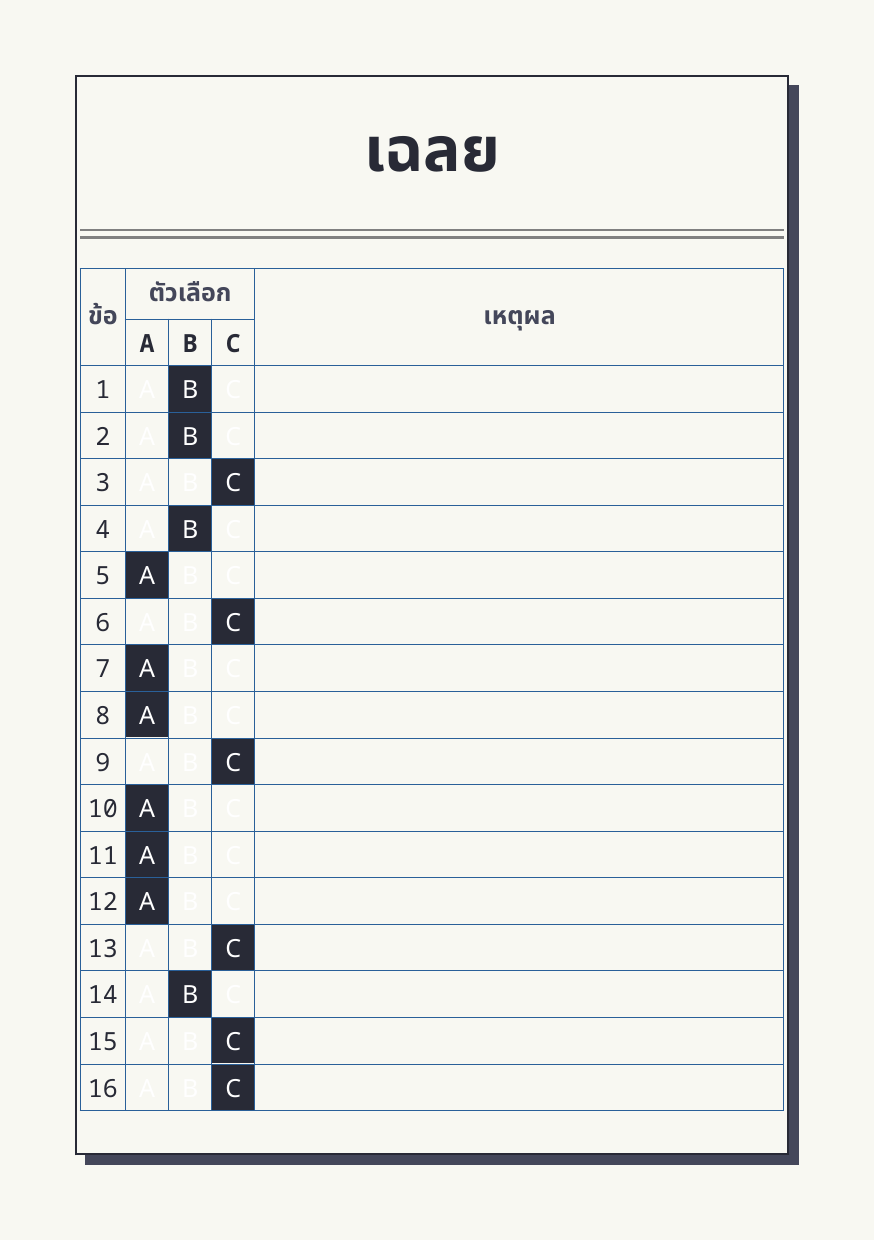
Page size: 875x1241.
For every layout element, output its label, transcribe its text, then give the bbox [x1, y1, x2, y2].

table_cell [255, 645, 783, 691]
table_cell A [126, 971, 168, 1017]
table_cell A [126, 878, 168, 924]
table_cell B [169, 413, 211, 458]
table_cell 1 [81, 366, 125, 412]
table_cell [255, 832, 783, 877]
table_cell 6 [81, 599, 125, 644]
table_cell [255, 785, 783, 831]
table_cell A [126, 925, 168, 970]
table_cell [255, 692, 783, 737]
table_cell 5 [81, 552, 125, 598]
table_cell A [126, 506, 168, 551]
table_cell 16 [81, 1065, 125, 1110]
table_cell B [169, 320, 211, 365]
table_cell B [169, 785, 211, 831]
table_cell B [169, 552, 211, 598]
table_cell 7 [81, 645, 125, 691]
table_cell A [126, 599, 168, 644]
table_cell A [126, 552, 168, 598]
table_cell A [126, 366, 168, 412]
table_cell B [169, 739, 211, 784]
table_cell A [126, 785, 168, 831]
table_header ตัวเลือก [126, 269, 254, 318]
table_cell C [212, 645, 254, 691]
table_cell B [169, 832, 211, 877]
table_cell C [212, 739, 254, 784]
table_cell B [169, 925, 211, 970]
table_cell A [126, 320, 168, 365]
table_cell B [169, 459, 211, 505]
table_cell A [126, 692, 168, 737]
table_cell C [212, 320, 254, 365]
table_cell C [212, 366, 254, 412]
table_cell B [169, 1065, 211, 1110]
table_cell [255, 413, 783, 458]
table_cell A [126, 1065, 168, 1110]
table_cell B [169, 878, 211, 924]
table_cell C [212, 506, 254, 551]
table_cell C [212, 692, 254, 737]
table_cell A [126, 459, 168, 505]
table_cell C [212, 459, 254, 505]
table_cell [255, 599, 783, 644]
table_cell B [169, 645, 211, 691]
table_cell C [212, 785, 254, 831]
table_cell A [126, 1018, 168, 1063]
table_cell 3 [81, 459, 125, 505]
table_cell [255, 739, 783, 784]
table_cell C [212, 1065, 254, 1110]
table_cell [255, 552, 783, 598]
table_cell [255, 878, 783, 924]
table_cell B [169, 506, 211, 551]
table_cell A [126, 645, 168, 691]
table_cell 8 [81, 692, 125, 737]
table_cell B [169, 366, 211, 412]
table_cell 10 [81, 785, 125, 831]
table_cell [255, 1018, 783, 1063]
table_cell C [212, 832, 254, 877]
table_cell 9 [81, 739, 125, 784]
table_cell B [169, 971, 211, 1017]
table_cell 12 [81, 878, 125, 924]
table_cell C [212, 878, 254, 924]
table_header เหตุผล [255, 269, 783, 365]
table_cell [255, 459, 783, 505]
table_cell 2 [81, 413, 125, 458]
table_cell C [212, 1018, 254, 1063]
table_cell 14 [81, 971, 125, 1017]
table_cell C [212, 552, 254, 598]
table_cell A [126, 739, 168, 784]
table_cell C [212, 599, 254, 644]
table_cell [255, 366, 783, 412]
table_cell [255, 1065, 783, 1110]
table_cell A [126, 832, 168, 877]
subtitle เฉลย [80, 105, 784, 200]
table_cell [255, 925, 783, 970]
table_cell 15 [81, 1018, 125, 1063]
table_cell [255, 506, 783, 551]
table_cell 13 [81, 925, 125, 970]
table_header ข้อ [81, 269, 125, 365]
table_cell C [212, 413, 254, 458]
table_cell C [212, 925, 254, 970]
table_cell A [126, 413, 168, 458]
table_cell B [169, 599, 211, 644]
table_cell B [169, 1018, 211, 1063]
table_cell 4 [81, 506, 125, 551]
table_cell C [212, 971, 254, 1017]
table_cell [255, 971, 783, 1017]
table_cell B [169, 692, 211, 737]
table_cell 11 [81, 832, 125, 877]
